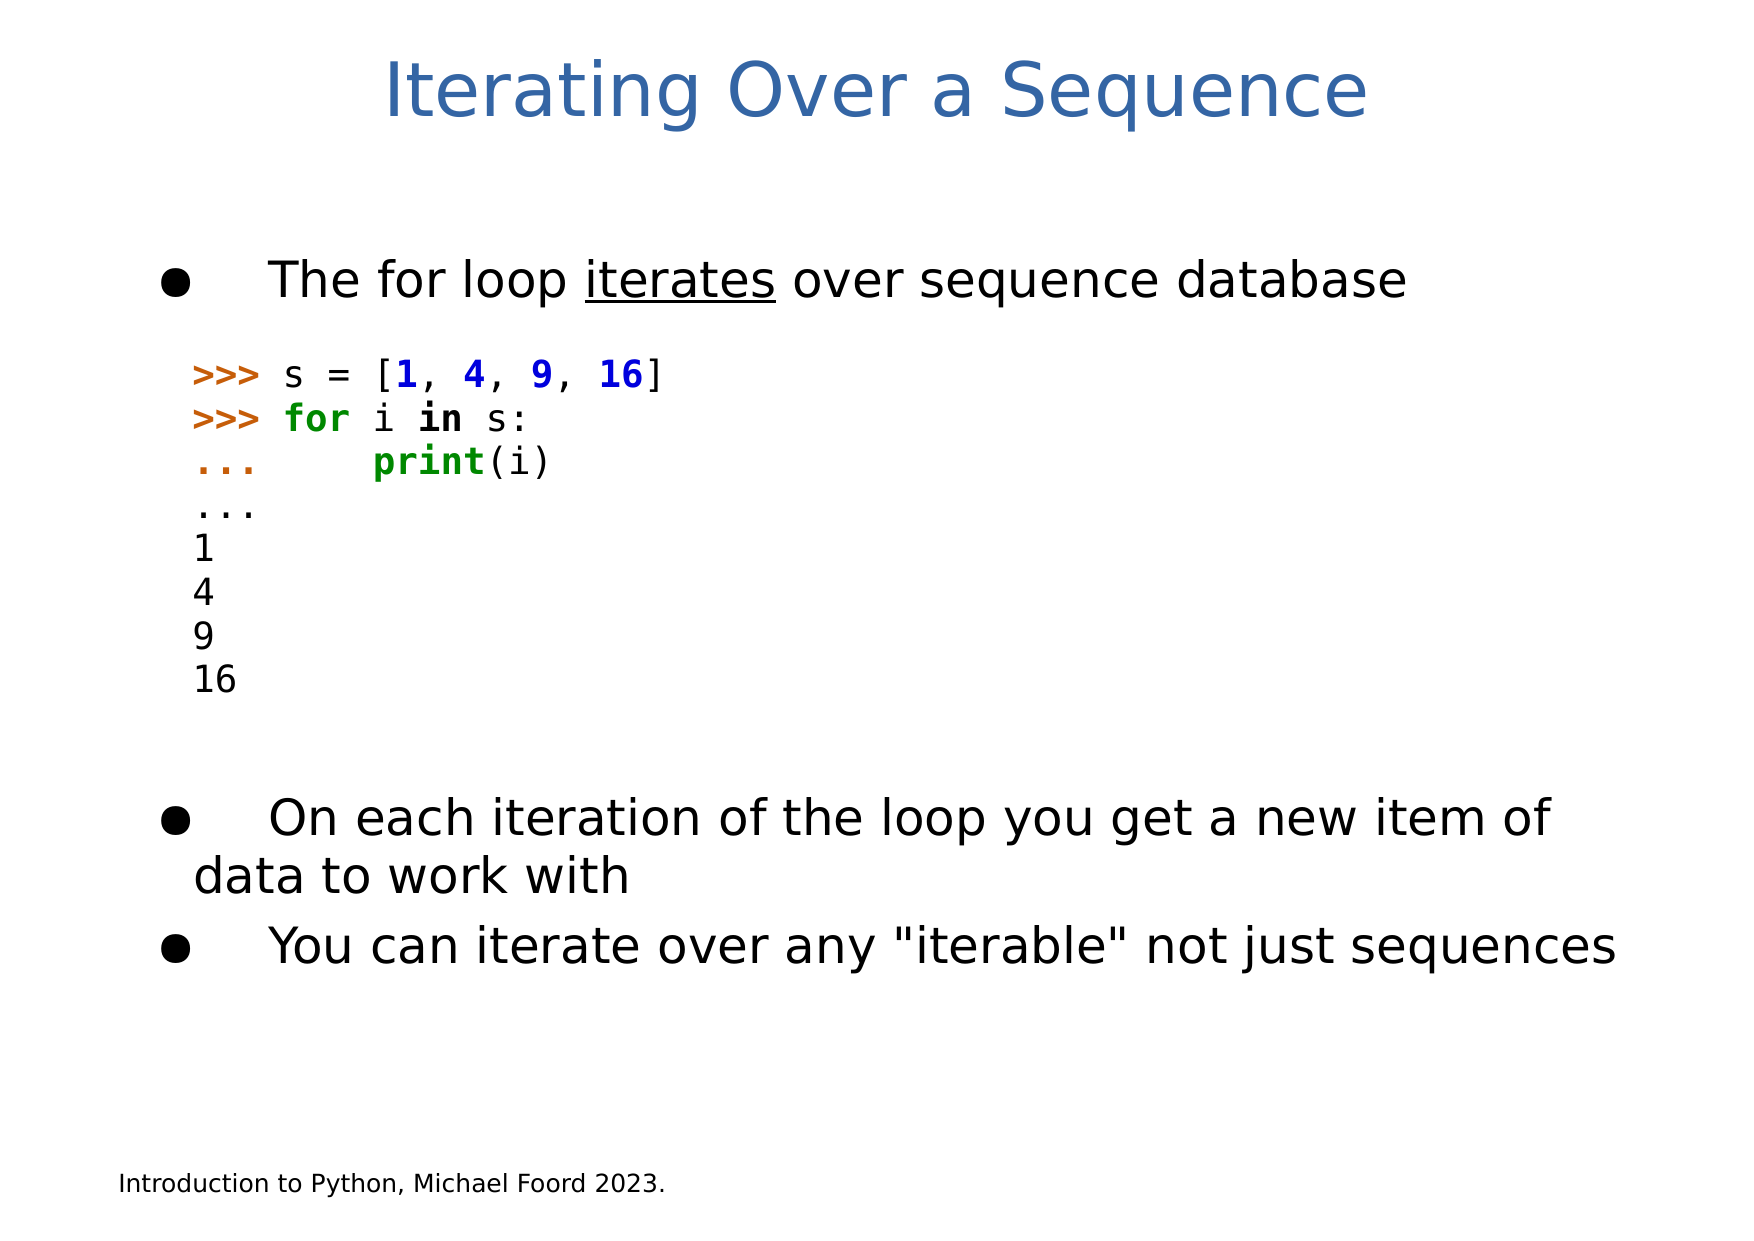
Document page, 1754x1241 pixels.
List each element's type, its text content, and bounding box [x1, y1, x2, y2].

text 9 [192, 614, 1636, 658]
list You can iterate over any "iterable" not just sequences [156, 917, 1636, 976]
text 1 [192, 527, 1636, 571]
text >>> s = [1, 4, 9, 16] [192, 352, 1636, 396]
subtitle Iterating Over a Sequence [118, 47, 1636, 134]
text ... [192, 483, 1636, 527]
text 16 [192, 658, 1636, 702]
list The for loop iterates over sequence database [156, 251, 1636, 309]
text >>> for i in s: [192, 396, 1636, 440]
list On each iteration of the loop you get a new item of data to work with [156, 789, 1636, 905]
text ... print(i) [192, 440, 1636, 483]
text 4 [192, 571, 1636, 614]
